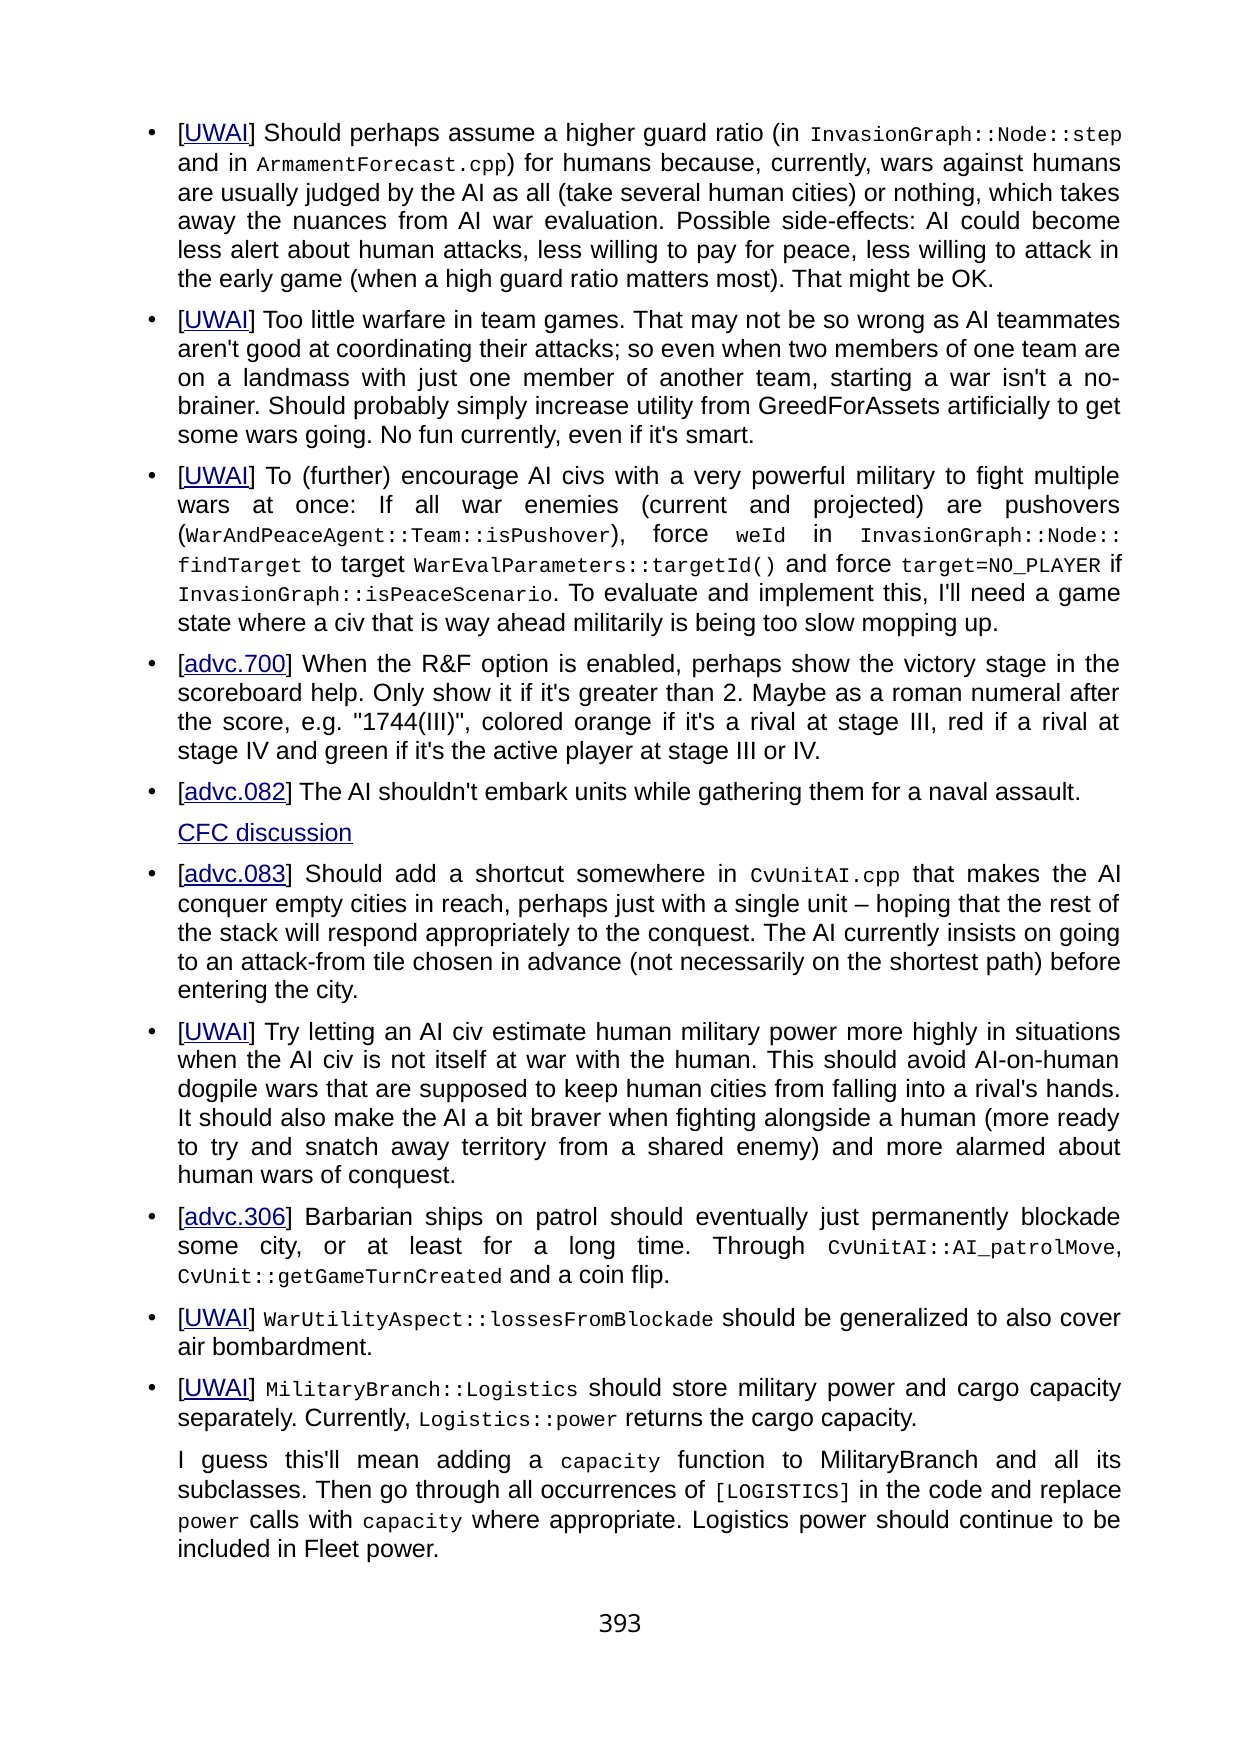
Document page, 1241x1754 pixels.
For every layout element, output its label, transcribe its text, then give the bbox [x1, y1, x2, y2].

list [UWAI] Try letting an AI civ estimate human military power more highly in situations when the AI civ is not itself at war with the human. This should avoid AI-on-human dogpile wars that are supposed to keep human cities from falling into a rival's hands. It should also make the AI a bit braver when fighting alongside a human (more ready to try and snatch away territory from a shared enemy) and more alarmed about human wars of conquest. [148, 1017, 1122, 1189]
list [advc.700] When the R&F option is enabled, perhaps show the victory stage in the scoreboard help. Only show it if it's greater than 2. Maybe as a roman numeral after the score, e.g. "1744(III)", colored orange if it's a rival at stage III, red if a rival at stage IV and green if it's the active player at stage III or IV. [148, 649, 1122, 764]
list [advc.306] Barbarian ships on patrol should eventually just permanently blockade some city, or at least for a long time. Through CvUnitAI::AI_patrolMove, CvUnit::getGameTurnCreated and a coin flip. [148, 1202, 1122, 1290]
list [advc.082] The AI shouldn't embark units while gathering them for a naval assault. [148, 777, 1122, 806]
list I guess this'll mean adding a capacity function to MilitaryBranch and all its subclasses. Then go through all occurrences of [LOGISTICS] in the code and replace power calls with capacity where appropriate. Logistics power should continue to be included in Fleet power. [148, 1445, 1122, 1563]
list [UWAI] Should perhaps assume a higher guard ratio (in InvasionGraph::Node::step and in ArmamentForecast.cpp) for humans because, currently, wars against humans are usually judged by the AI as all (take several human cities) or nothing, which takes away the nuances from AI war evaluation. Possible side-effects: AI could become less alert about human attacks, less willing to pay for peace, less willing to attack in the early game (when a high guard ratio matters most). That might be OK. [148, 118, 1122, 292]
list [advc.083] Should add a shortcut somewhere in CvUnitAI.cpp that makes the AI conquer empty cities in reach, perhaps just with a single unit – hoping that the rest of the stack will respond appropriately to the conquest. The AI currently insists on going to an attack-from tile chosen in advance (not necessarily on the shortest path) before entering the city. [148, 859, 1122, 1004]
list [UWAI] Too little warfare in team games. That may not be so wrong as AI teammates aren't good at coordinating their attacks; so even when two members of one team are on a landmass with just one member of another team, starting a war isn't a no-brainer. Should probably simply increase utility from GreedForAssets artificially to get some wars going. No fun currently, even if it's smart. [148, 305, 1122, 449]
list [UWAI] WarUtilityAspect::lossesFromBlockade should be generalized to also cover air bombardment. [148, 1302, 1122, 1361]
list CFC discussion [148, 818, 1122, 847]
list [UWAI] MilitaryBranch::Logistics should store military power and cargo capacity separately. Currently, Logistics::power returns the cargo capacity. [148, 1373, 1122, 1433]
list [UWAI] To (further) encourage AI civs with a very powerful military to fight multiple wars at once: If all war enemies (current and projected) are pushovers (WarAndPeaceAgent::Team::isPushover), force weId in InvasionGraph::Node:: findTarget to target WarEvalParameters::targetId() and force target=NO_PLAYER if InvasionGraph::isPeaceScenario. To evaluate and implement this, I'll need a game state where a civ that is way ahead militarily is being too slow mopping up. [148, 461, 1122, 637]
